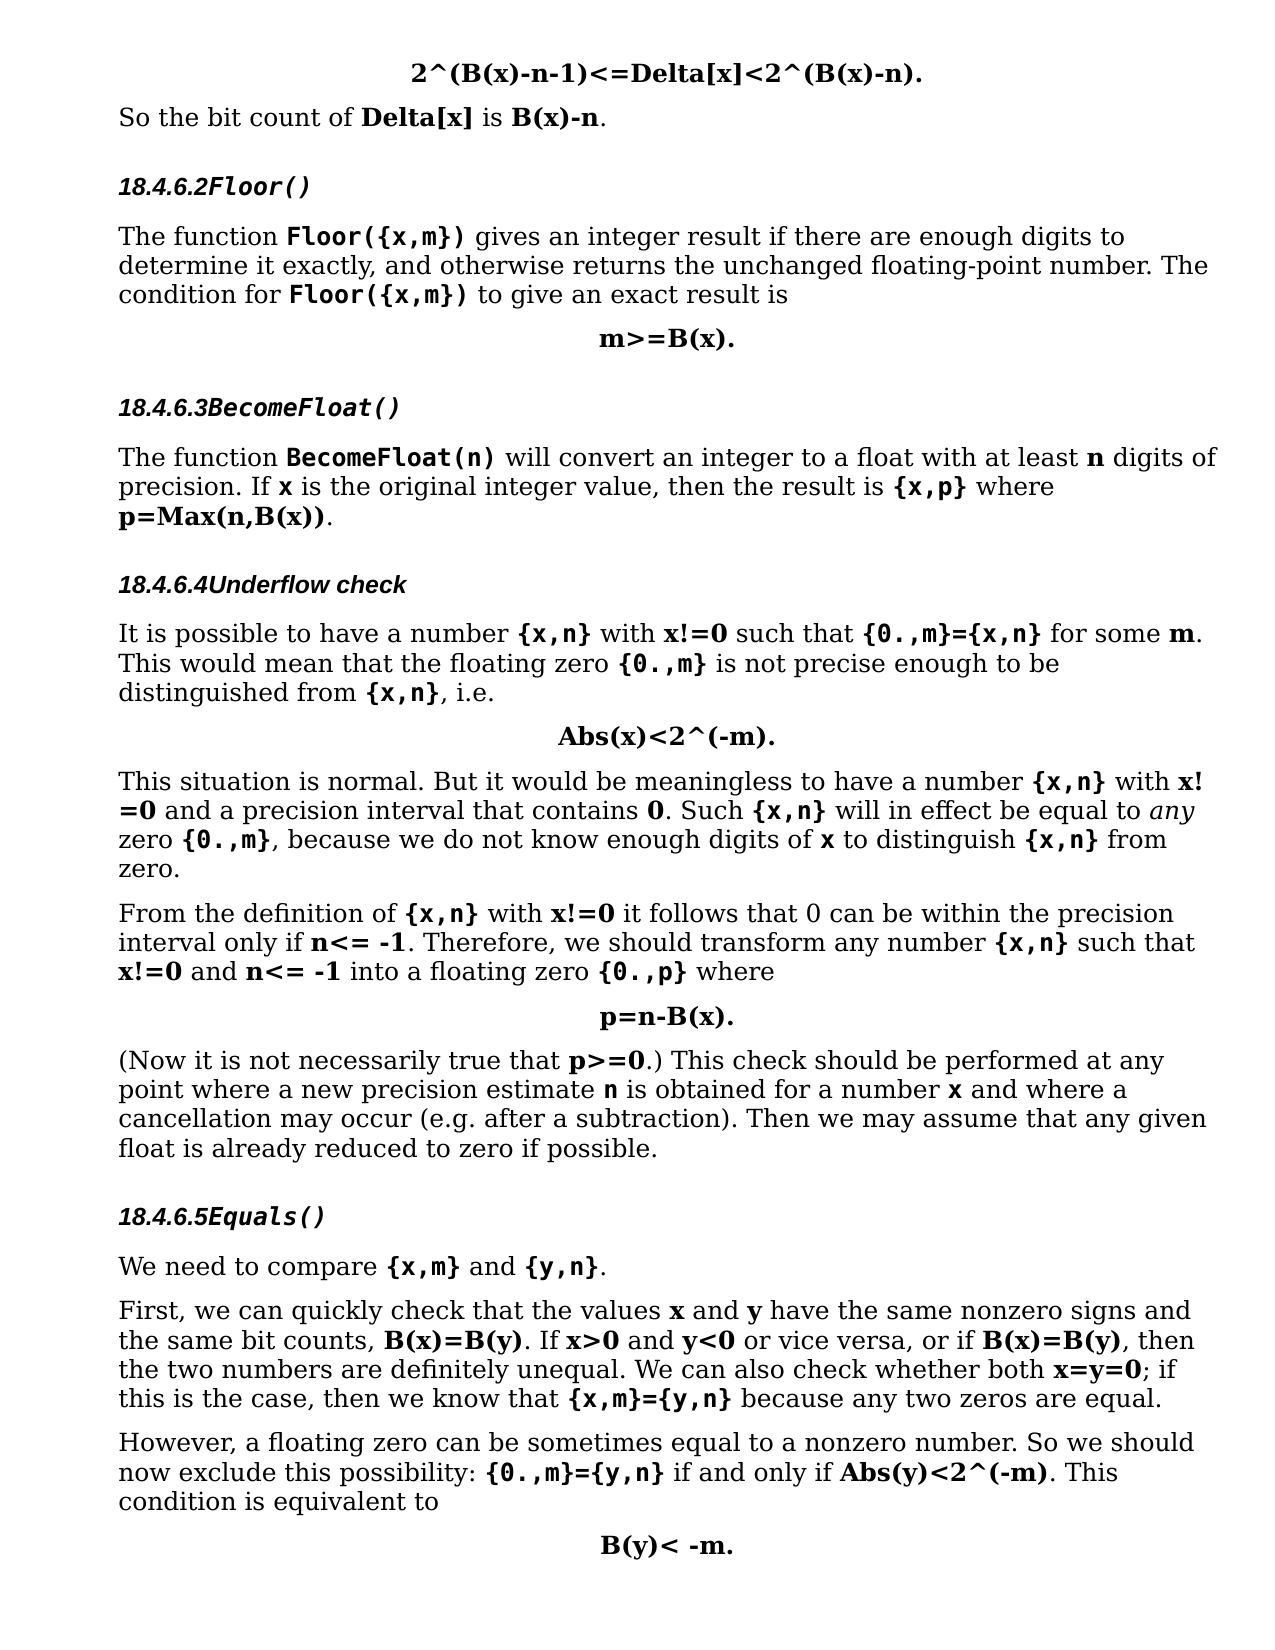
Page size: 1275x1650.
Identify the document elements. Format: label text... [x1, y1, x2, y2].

text This situation is normal. But it would be meaningless to have a number {x,n} with x!=0 and a precision interval that contains 0. Such {x,n} will in effect be equal to any zero {0.,m}, because we do not know enough digits of x to distinguish {x,n} from zero. [118, 767, 1216, 884]
subtitle BecomeFloat() [118, 393, 1216, 422]
text B(y)< -m. [118, 1531, 1216, 1561]
subtitle Equals() [118, 1202, 1216, 1231]
text However, a floating zero can be sometimes equal to a nonzero number. So we should now exclude this possibility: {0.,m}={y,n} if and only if Abs(y)<2^(-m). This condition is equivalent to [118, 1429, 1216, 1516]
text It is possible to have a number {x,n} with x!=0 such that {0.,m}={x,n} for some m. This would mean that the floating zero {0.,m} is not precise enough to be distinguished from {x,n}, i.e. [118, 619, 1216, 707]
text Abs(x)<2^(-m). [118, 722, 1216, 752]
text We need to compare {x,m} and {y,n}. [118, 1252, 1216, 1281]
text First, we can quickly check that the values x and y have the same nonzero signs and the same bit counts, B(x)=B(y). If x>0 and y<0 or vice versa, or if B(x)=B(y), then the two numbers are definitely unequal. We can also check whether both x=y=0; if this is the case, then we know that {x,m}={y,n} because any two zeros are equal. [118, 1296, 1216, 1414]
text From the definition of {x,n} with x!=0 it follows that 0 can be within the precision interval only if n<= -1. Therefore, we should transform any number {x,n} such that x!=0 and n<= -1 into a floating zero {0.,p} where [118, 899, 1216, 987]
text The function BecomeFloat(n) will convert an integer to a float with at least n digits of precision. If x is the original integer value, then the result is {x,p} where p=Max(n,B(x)). [118, 443, 1216, 531]
text (Now it is not necessarily true that p>=0.) This check should be performed at any point where a new precision estimate n is obtained for a number x and where a cancellation may occur (e.g. after a subtraction). Then we may assume that any given float is already reduced to zero if possible. [118, 1046, 1216, 1163]
text The function Floor({x,m}) gives an integer result if there are enough digits to determine it exactly, and otherwise returns the unchanged floating-point number. The condition for Floor({x,m}) to give an exact result is [118, 222, 1216, 309]
subtitle Underflow check [118, 570, 1216, 598]
text p=n-B(x). [118, 1002, 1216, 1031]
text So the bit count of Delta[x] is B(x)-n. [118, 103, 1216, 133]
text 2^(B(x)-n-1)<=Delta[x]<2^(B(x)-n). [118, 59, 1216, 88]
text m>=B(x). [118, 324, 1216, 354]
subtitle Floor() [118, 172, 1216, 201]
